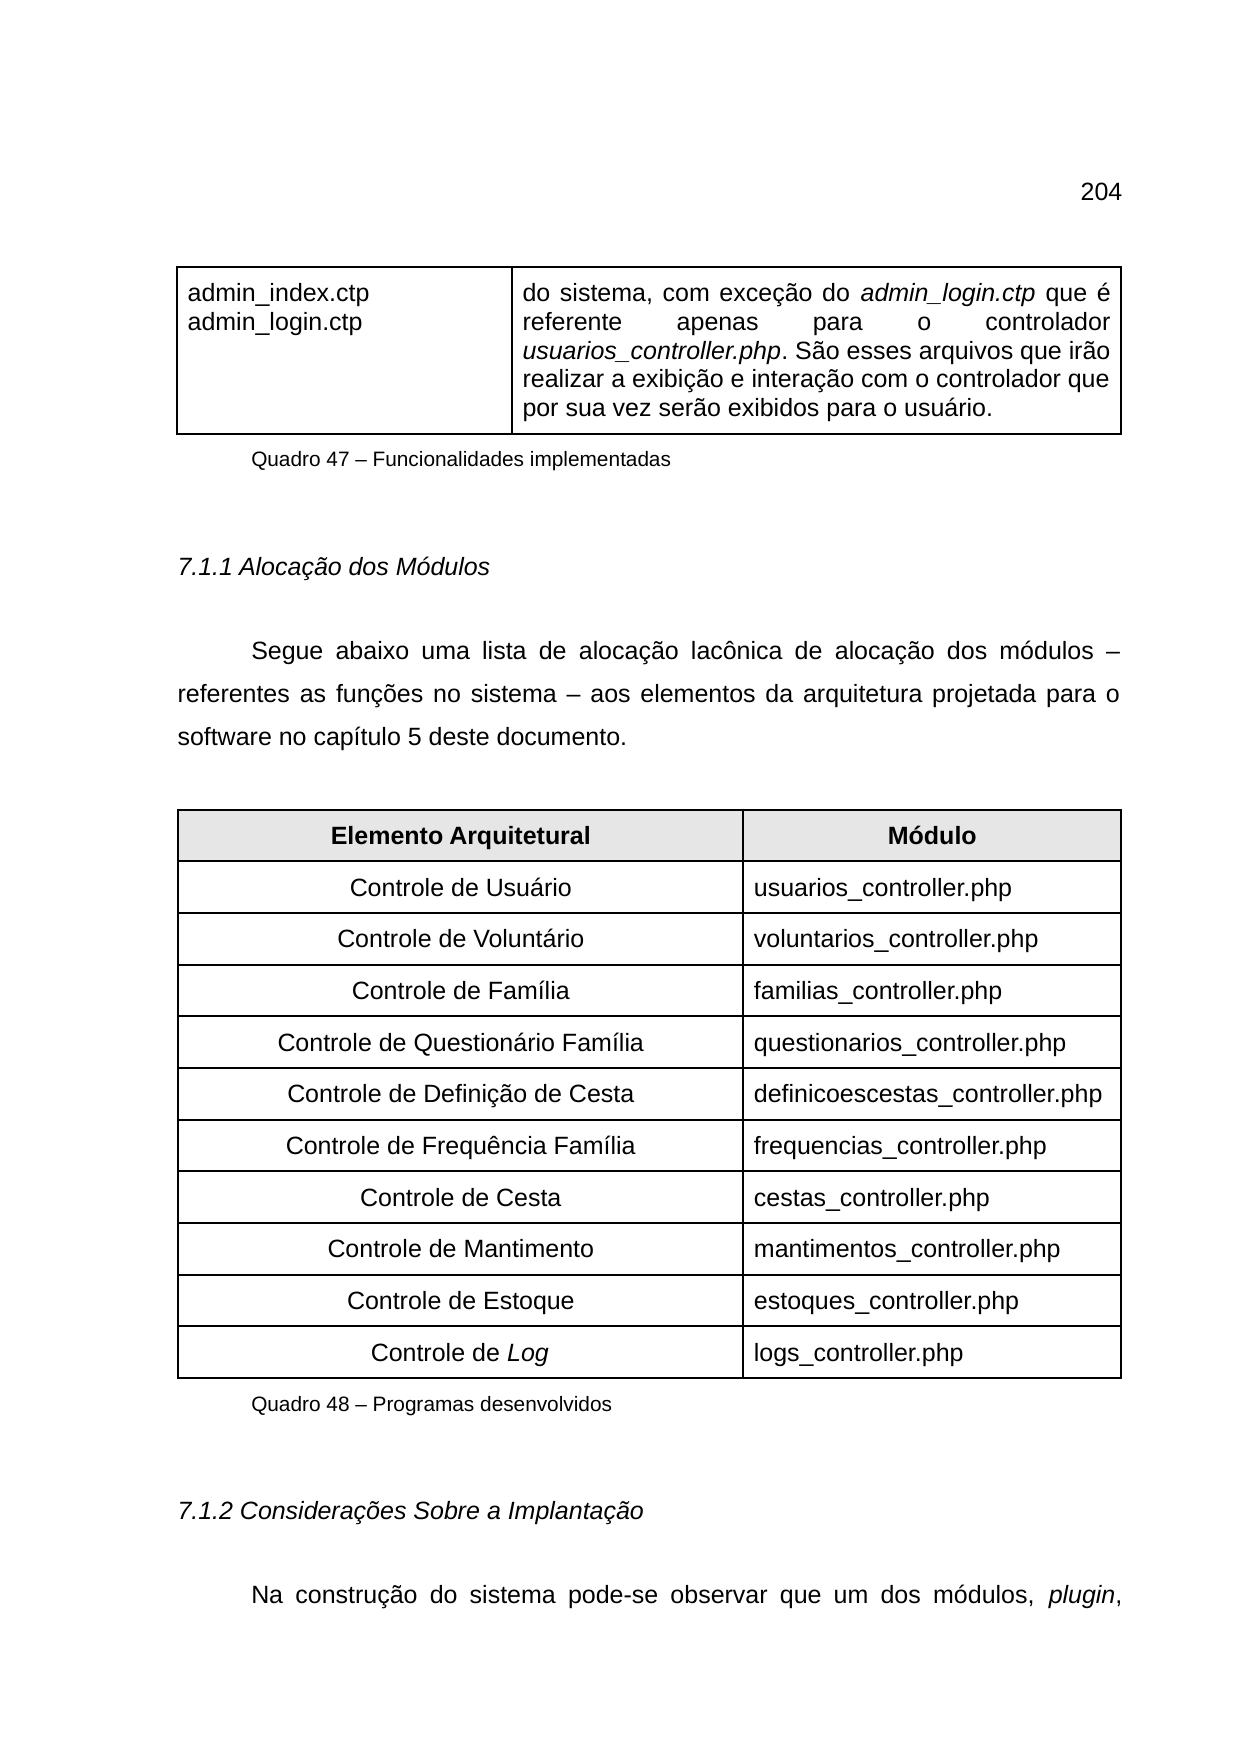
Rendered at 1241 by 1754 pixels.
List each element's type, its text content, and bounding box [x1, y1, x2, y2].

table_cell definicoescestas_controller.php [744, 1069, 1120, 1118]
table_cell Controle de Voluntário [179, 914, 742, 963]
table_cell admin_index.ctp admin_login.ctp [178, 268, 511, 432]
text Segue abaixo uma lista de alocação lacônica de alocação dos módulos – referentes as funções no sistema – aos elementos da arquitetura projetada para o software no capítulo 5 deste documento. [177, 636, 1122, 751]
table_cell familias_controller.php [744, 966, 1120, 1015]
table_cell Controle de Família [179, 966, 742, 1015]
table_cell Controle de Estoque [179, 1276, 742, 1325]
table_header Módulo [744, 811, 1120, 860]
table_cell Controle de Usuário [179, 862, 742, 912]
table_cell cestas_controller.php [744, 1172, 1120, 1222]
table_cell Controle de Definição de Cesta [179, 1069, 742, 1118]
table_cell mantimentos_controller.php [744, 1224, 1120, 1273]
table_cell voluntarios_controller.php [744, 914, 1120, 963]
table_cell questionarios_controller.php [744, 1017, 1120, 1067]
text Na construção do sistema pode-se observar que um dos módulos, plugin, [177, 1580, 1122, 1609]
table_cell Controle de Cesta [179, 1172, 742, 1222]
table_cell logs_controller.php [744, 1327, 1120, 1377]
table_cell estoques_controller.php [744, 1276, 1120, 1325]
subtitle 7.1.1 Alocação dos Módulos [177, 552, 1122, 580]
subtitle 7.1.2 Considerações Sobre a Implantação [177, 1496, 1122, 1525]
table_cell Controle de Mantimento [179, 1224, 742, 1273]
table_cell usuarios_controller.php [744, 862, 1120, 912]
table_cell Controle de Frequência Família [179, 1121, 742, 1170]
table_cell Controle de Questionário Família [179, 1017, 742, 1067]
text Quadro 48 – Programas desenvolvidos [177, 1391, 1122, 1415]
table_header Elemento Arquitetural [179, 811, 742, 860]
table_cell frequencias_controller.php [744, 1121, 1120, 1170]
table_cell do sistema, com exceção do admin_login.ctp que é referente apenas para o controlador usuarios_controller.php. São esses arquivos que irão realizar a exibição e interação com o controlador que por sua vez serão exibidos para o usuário. [513, 268, 1120, 432]
table_cell Controle de Log [179, 1327, 742, 1377]
text Quadro 47 – Funcionalidades implementadas [177, 447, 1122, 471]
